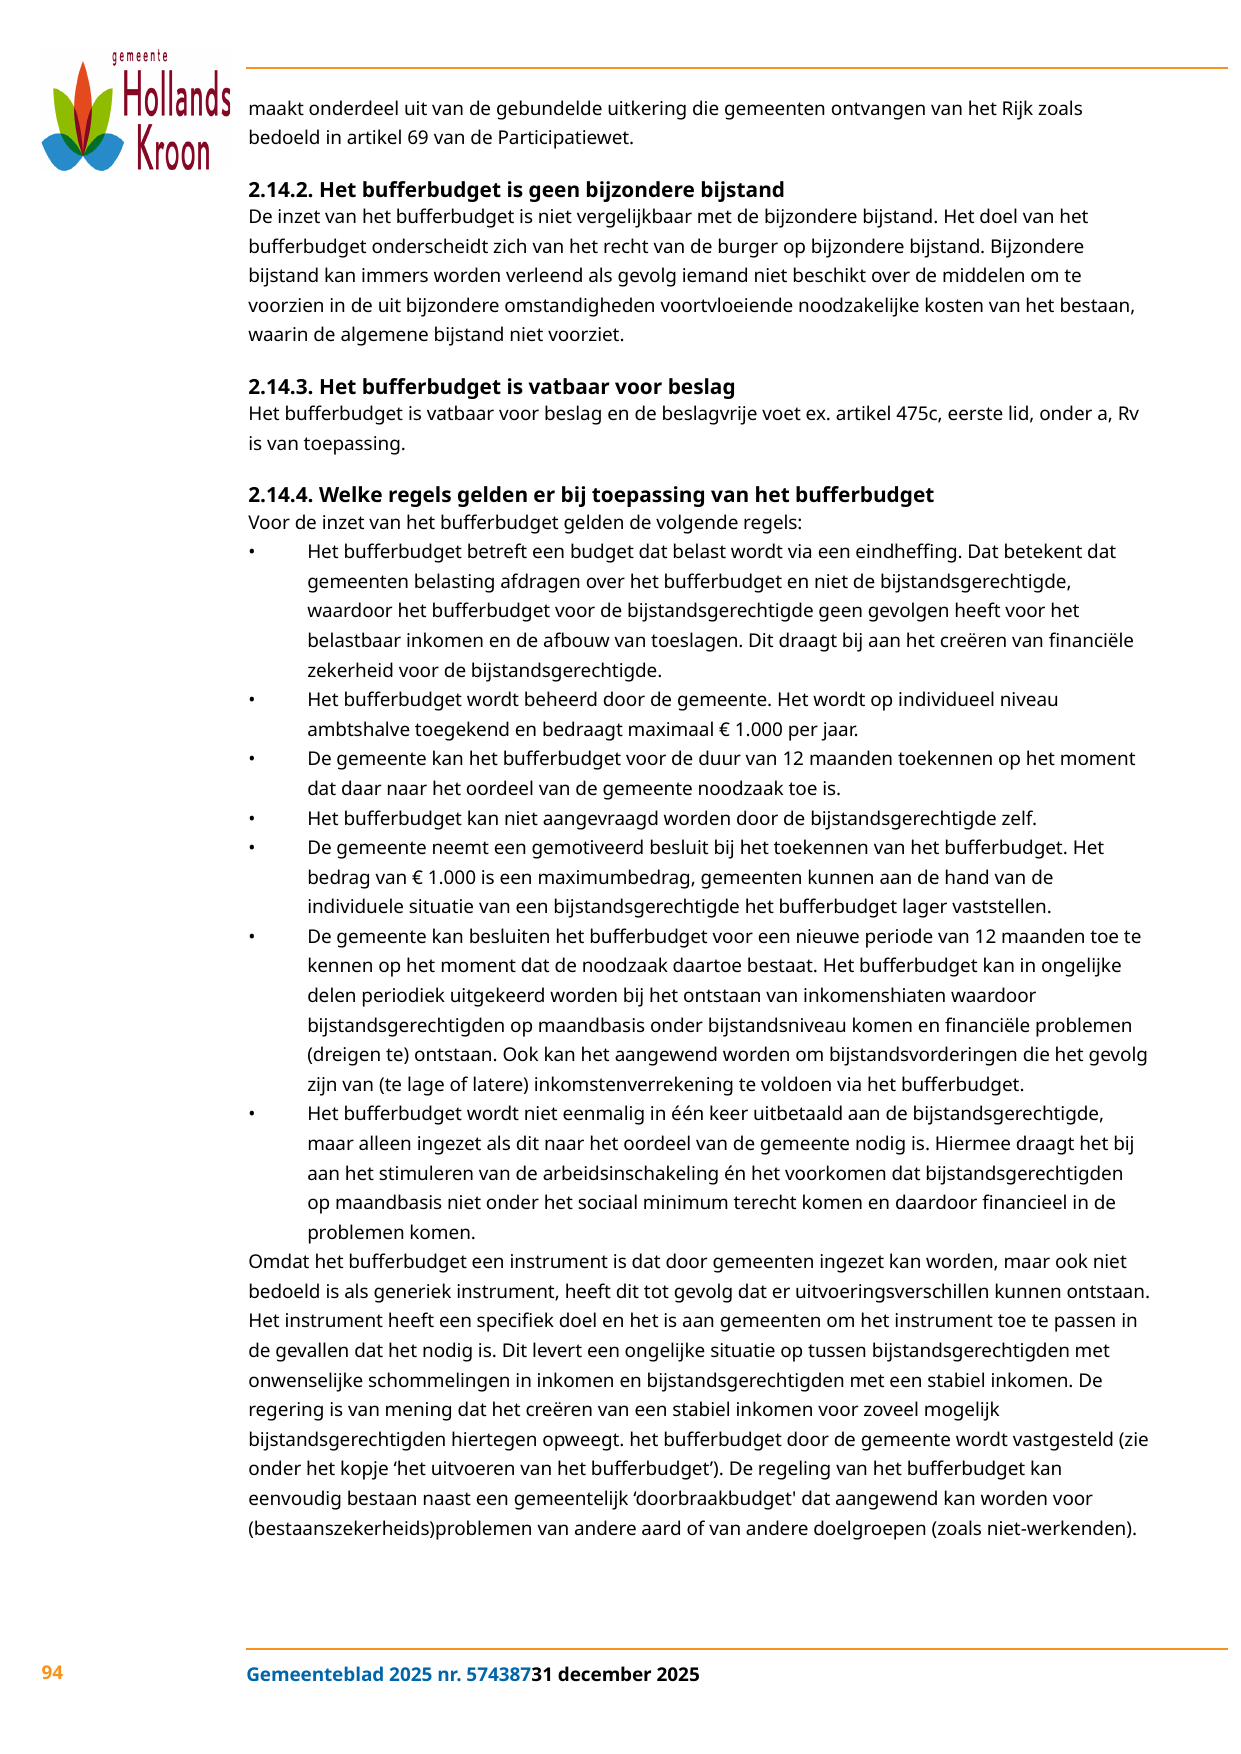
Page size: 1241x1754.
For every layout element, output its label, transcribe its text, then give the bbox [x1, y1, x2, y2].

picture [41, 47, 231, 172]
text 2.14.3. Het bufferbudget is vatbaar voor beslag [248, 372, 1152, 400]
list Het bufferbudget wordt niet eenmalig in één keer uitbetaald aan de bijstandsgerechtigde, maar alleen ingezet als dit naar het oordeel van de gemeente nodig is. Hiermee draagt het bij aan het stimuleren van de arbeidsinschakeling én het voorkomen dat bijstandsgerechtigden op maandbasis niet onder het sociaal minimum terecht komen en daardoor financieel in de problemen komen. [248, 1101, 1152, 1244]
text Het bufferbudget is vatbaar voor beslag en de beslagvrije voet ex. artikel 475c, eerste lid, onder a, Rv is van toepassing. [248, 400, 1152, 456]
list De gemeente kan het bufferbudget voor de duur van 12 maanden toekennen op het moment dat daar naar het oordeel van de gemeente noodzaak toe is. [248, 746, 1152, 801]
text maakt onderdeel uit van de gebundelde uitkering die gemeenten ontvangen van het Rijk zoals bedoeld in artikel 69 van de Participatiewet. [248, 95, 1152, 150]
list De gemeente neemt een gemotiveerd besluit bij het toekennen van het bufferbudget. Het bedrag van € 1.000 is een maximumbedrag, gemeenten kunnen aan de hand van de individuele situatie van een bijstandsgerechtigde het bufferbudget lager vaststellen. [248, 834, 1152, 919]
list De gemeente kan besluiten het bufferbudget voor een nieuwe periode van 12 maanden toe te kennen op het moment dat de noodzaak daartoe bestaat. Het bufferbudget kan in ongelijke delen periodiek uitgekeerd worden bij het ontstaan van inkomenshiaten waardoor bijstandsgerechtigden op maandbasis onder bijstandsniveau komen en financiële problemen (dreigen te) ontstaan. Ook kan het aangewend worden om bijstandsvorderingen die het gevolg zijn van (te lage of latere) inkomstenverrekening te voldoen via het bufferbudget. [248, 923, 1152, 1097]
list Het bufferbudget kan niet aangevraagd worden door de bijstandsgerechtigde zelf. [248, 805, 1152, 830]
text 2.14.2. Het bufferbudget is geen bijzondere bijstand [248, 175, 1152, 203]
text 2.14.4. Welke regels gelden er bij toepassing van het bufferbudget [248, 480, 1152, 509]
text De inzet van het bufferbudget is niet vergelijkbaar met de bijzondere bijstand. Het doel van het bufferbudget onderscheidt zich van het recht van de burger op bijzondere bijstand. Bijzondere bijstand kan immers worden verleend als gevolg iemand niet beschikt over de middelen om te voorzien in de uit bijzondere omstandigheden voortvloeiende noodzakelijke kosten van het bestaan, waarin de algemene bijstand niet voorziet. [248, 203, 1152, 347]
list Het bufferbudget betreft een budget dat belast wordt via een eindheffing. Dat betekent dat gemeenten belasting afdragen over het bufferbudget en niet de bijstandsgerechtigde, waardoor het bufferbudget voor de bijstandsgerechtigde geen gevolgen heeft voor het belastbaar inkomen en de afbouw van toeslagen. Dit draagt bij aan het creëren van financiële zekerheid voor de bijstandsgerechtigde. [248, 538, 1152, 682]
list Het bufferbudget wordt beheerd door de gemeente. Het wordt op individueel niveau ambtshalve toegekend en bedraagt maximaal € 1.000 per jaar. [248, 686, 1152, 742]
text Voor de inzet van het bufferbudget gelden de volgende regels: [248, 509, 1152, 534]
text Omdat het bufferbudget een instrument is dat door gemeenten ingezet kan worden, maar ook niet bedoeld is als generiek instrument, heeft dit tot gevolg dat er uitvoeringsverschillen kunnen ontstaan. Het instrument heeft een specifiek doel en het is aan gemeenten om het instrument toe te passen in de gevallen dat het nodig is. Dit levert een ongelijke situatie op tussen bijstandsgerechtigden met onwenselijke schommelingen in inkomen en bijstandsgerechtigden met een stabiel inkomen. De regering is van mening dat het creëren van een stabiel inkomen voor zoveel mogelijk bijstandsgerechtigden hiertegen opweegt. het bufferbudget door de gemeente wordt vastgesteld (zie onder het kopje ‘het uitvoeren van het bufferbudget’). De regeling van het bufferbudget kan eenvoudig bestaan naast een gemeentelijk ‘doorbraakbudget' dat aangewend kan worden voor (bestaanszekerheids)problemen van andere aard of van andere doelgroepen (zoals niet-werkenden). [248, 1248, 1152, 1540]
